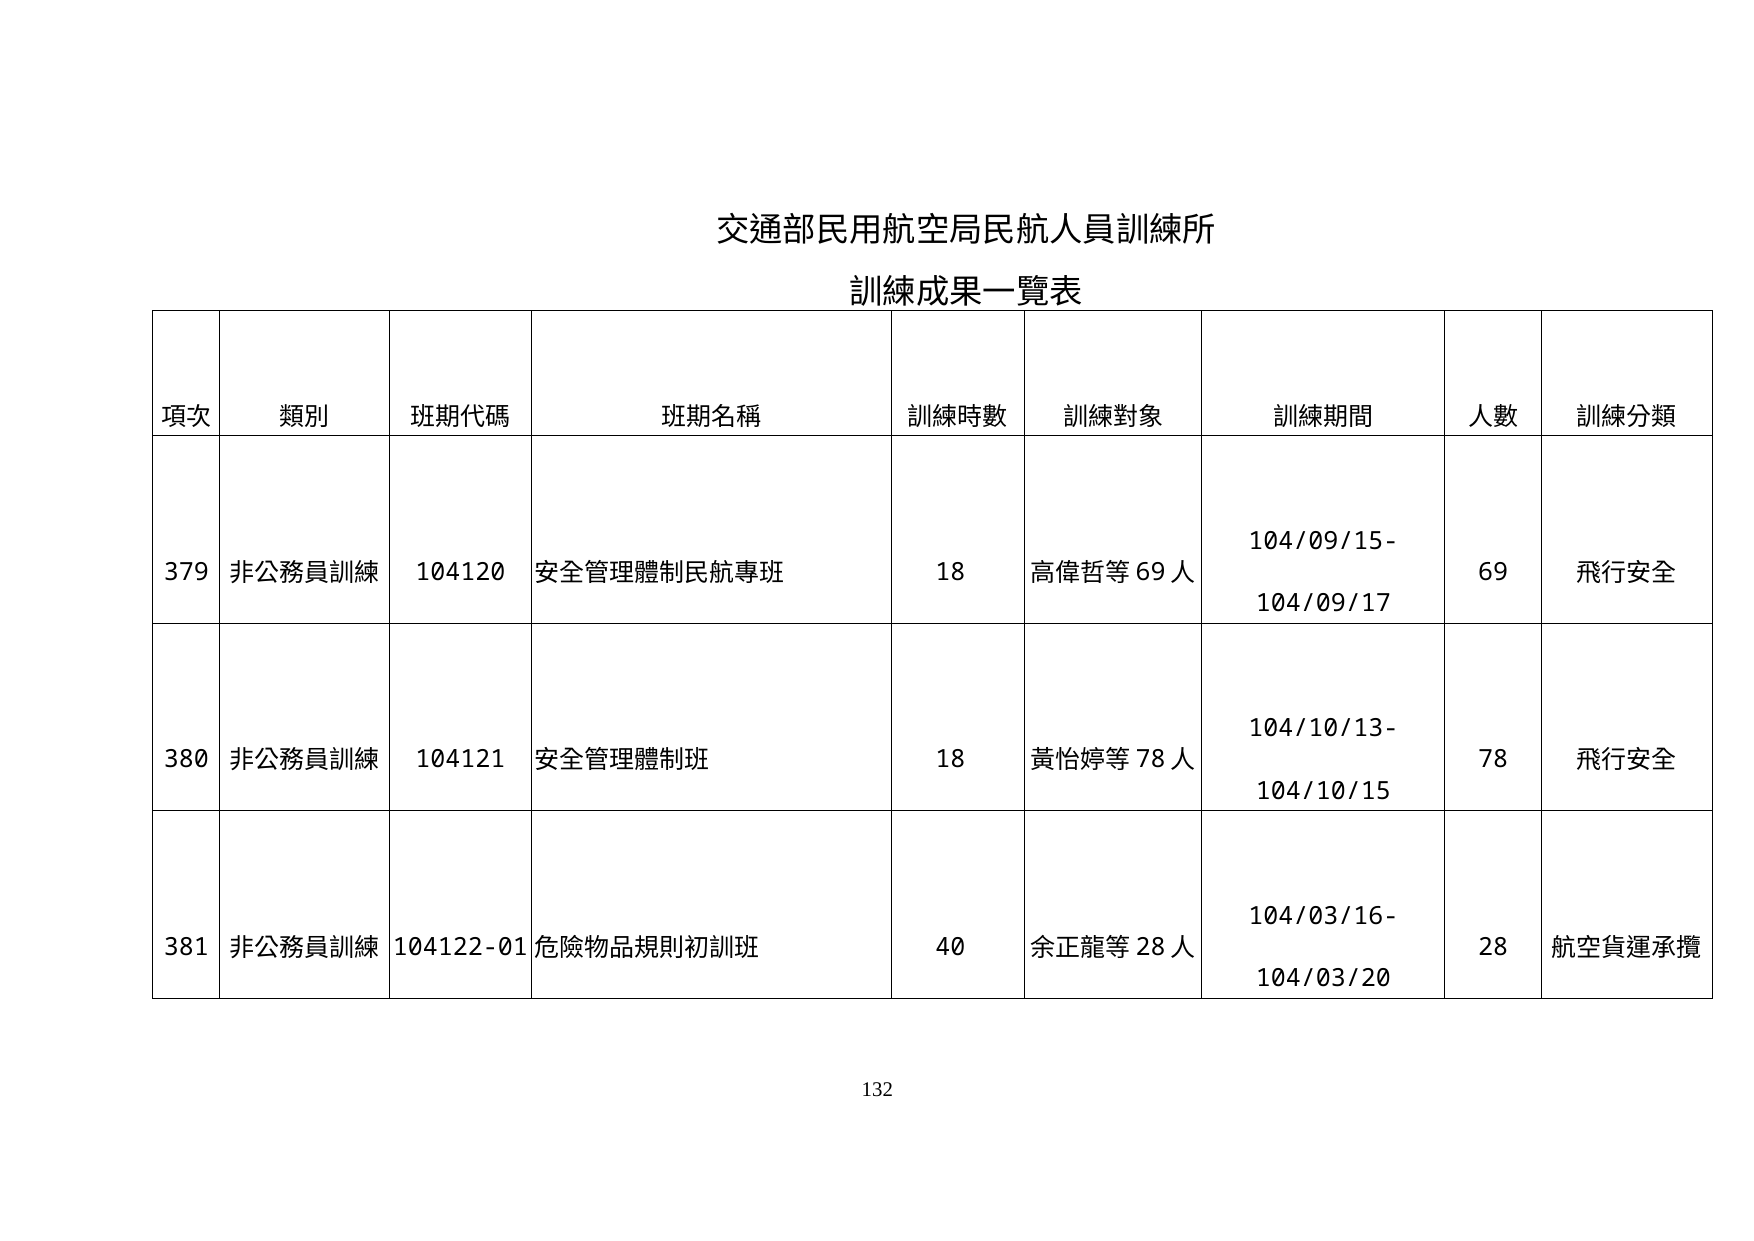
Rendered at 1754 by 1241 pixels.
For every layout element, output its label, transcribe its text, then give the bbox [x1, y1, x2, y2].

table_cell 安全管理體制班 [532, 624, 891, 810]
table_cell 航空貨運承攬 [1542, 811, 1712, 998]
table_cell 訓練分類 [1542, 311, 1712, 435]
table_cell 380 [153, 624, 219, 810]
table_cell 余正龍等28人 [1025, 811, 1201, 998]
table_cell 40 [892, 811, 1024, 998]
table_cell 104/09/15-104/09/17 [1202, 436, 1444, 623]
table_cell 黃怡婷等78人 [1025, 624, 1201, 810]
table_cell 班期代碼 [390, 311, 531, 435]
table_cell 訓練成果一覽表 [220, 248, 1712, 310]
table_cell 高偉哲等69人 [1025, 436, 1201, 623]
table_cell 安全管理體制民航專班 [532, 436, 891, 623]
table_cell 104/03/16-104/03/20 [1202, 811, 1444, 998]
table_cell 69 [1445, 436, 1541, 623]
table_cell 379 [153, 436, 219, 623]
table_cell 飛行安全 [1542, 624, 1712, 810]
table_cell 危險物品規則初訓班 [532, 811, 891, 998]
table_cell 104/10/13-104/10/15 [1202, 624, 1444, 810]
table_cell 非公務員訓練 [220, 436, 389, 623]
table_cell 78 [1445, 624, 1541, 810]
table_cell 班期名稱 [532, 311, 891, 435]
table_cell 104122-01 [390, 811, 531, 998]
table_cell 18 [892, 624, 1024, 810]
table_cell 104121 [390, 624, 531, 810]
table_cell 訓練期間 [1202, 311, 1444, 435]
table_cell 人數 [1445, 311, 1541, 435]
table_cell 104120 [390, 436, 531, 623]
table_cell 非公務員訓練 [220, 624, 389, 810]
table_cell 非公務員訓練 [220, 811, 389, 998]
table_cell 類別 [220, 311, 389, 435]
table_header 交通部民用航空局民航人員訓練所 [220, 185, 1712, 248]
table_cell 381 [153, 811, 219, 998]
table_cell 飛行安全 [1542, 436, 1712, 623]
table_cell 訓練對象 [1025, 311, 1201, 435]
table_cell 項次 [153, 311, 219, 435]
table_header [153, 185, 219, 248]
table_cell [153, 248, 219, 310]
table_cell 28 [1445, 811, 1541, 998]
table_cell 18 [892, 436, 1024, 623]
table_cell 訓練時數 [892, 311, 1024, 435]
